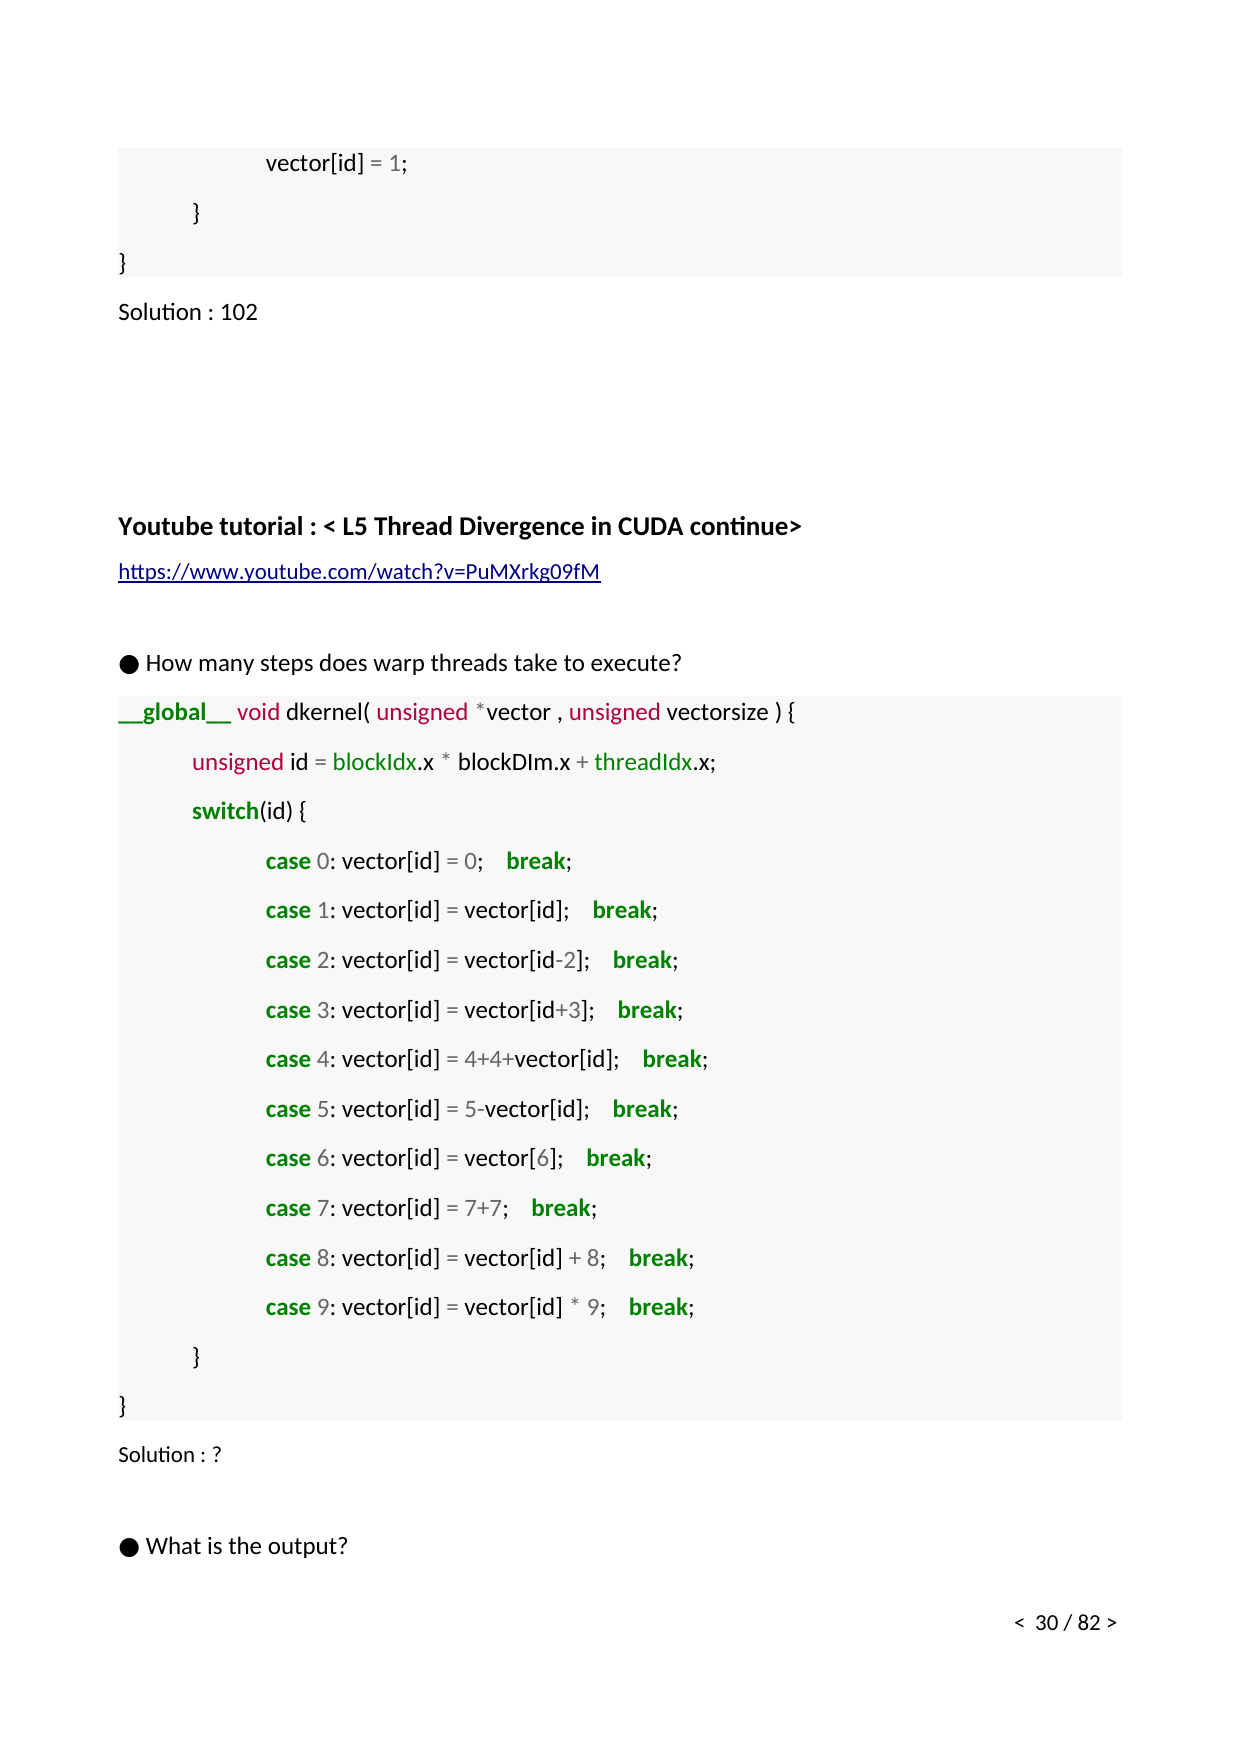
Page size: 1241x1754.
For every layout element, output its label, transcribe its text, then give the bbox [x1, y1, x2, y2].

text unsigned id = blockIdx.x * blockDIm.x + threadIdx.x; [118, 746, 1122, 776]
text case 2: vector[id] = vector[id-2]; break; [118, 944, 1122, 975]
text case 3: vector[id] = vector[id+3]; break; [118, 994, 1122, 1024]
text } [118, 247, 1122, 277]
text __global__ void dkernel( unsigned *vector , unsigned vectorsize ) { [118, 696, 1122, 727]
text switch(id) { [118, 796, 1122, 826]
text case 9: vector[id] = vector[id] * 9; break; [118, 1291, 1122, 1322]
text case 8: vector[id] = vector[id] + 8; break; [118, 1242, 1122, 1272]
text case 4: vector[id] = 4+4+vector[id]; break; [118, 1043, 1122, 1074]
text case 5: vector[id] = 5-vector[id]; break; [118, 1093, 1122, 1123]
text vector[id] = 1; [118, 148, 1122, 178]
text case 1: vector[id] = vector[id]; break; [118, 895, 1122, 925]
text case 7: vector[id] = 7+7; break; [118, 1192, 1122, 1223]
text ● What is the output? [118, 1530, 1122, 1560]
text Solution : ? [118, 1440, 1122, 1468]
text case 6: vector[id] = vector[6]; break; [118, 1143, 1122, 1173]
text ● How many steps does warp threads take to execute? [118, 647, 1122, 677]
text } [118, 1391, 1122, 1421]
text Solution : 102 [118, 296, 1122, 327]
text case 0: vector[id] = 0; break; [118, 845, 1122, 876]
text } [118, 1341, 1122, 1371]
text https://www.youtube.com/watch?v=PuMXrkg09fM [118, 557, 1122, 585]
subtitle Youtube tutorial : < L5 Thread Divergence in CUDA continue> [118, 509, 1122, 542]
text } [118, 197, 1122, 228]
